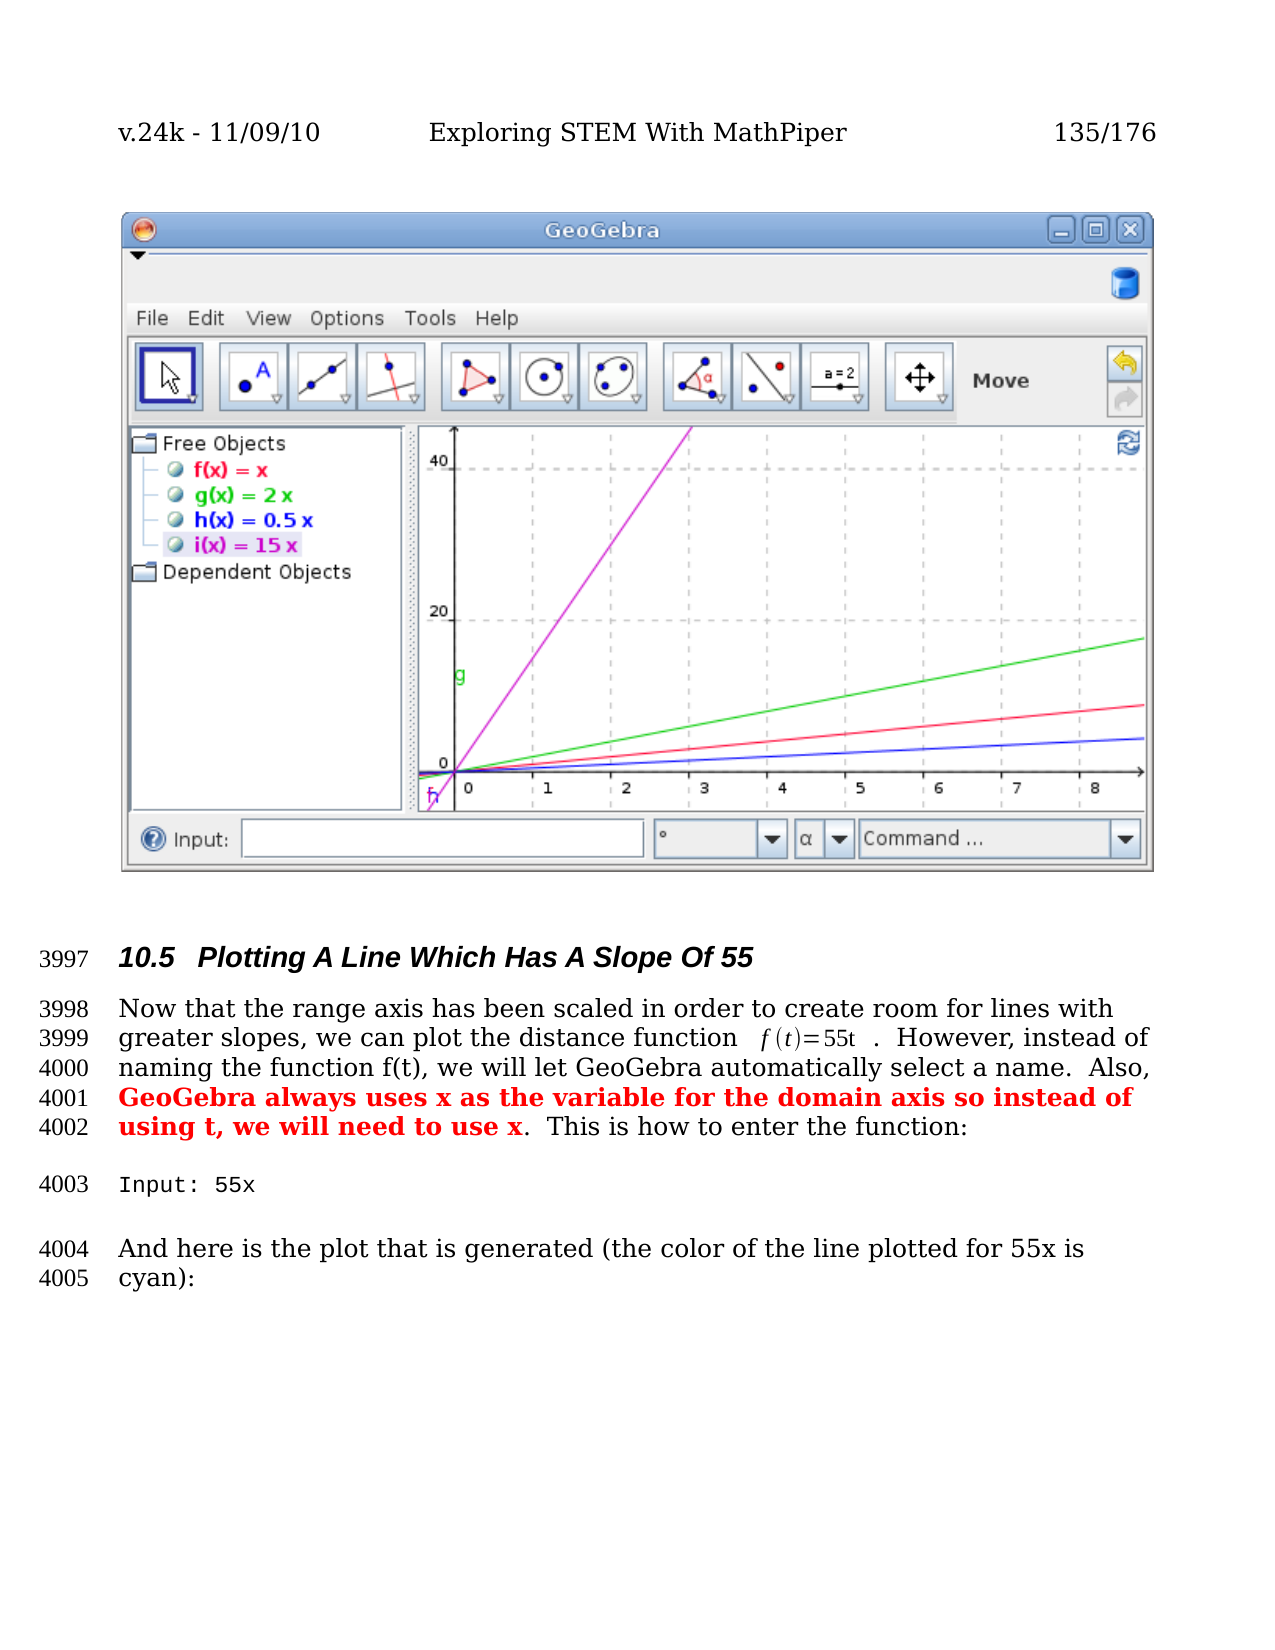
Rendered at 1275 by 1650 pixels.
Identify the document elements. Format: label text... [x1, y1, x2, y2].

text And here is the plot that is generated (the color of the line plotted for 55x is cyan): [118, 1234, 1157, 1292]
picture [121, 212, 1154, 872]
subtitle Plotting A Line Which Has A Slope Of 55 [118, 939, 1157, 973]
text Now that the range axis has been scaled in order to create room for lines with greater slopes, we can plot the distance function. However, instead of naming the function f(t), we will let GeoGebra automatically select a name. Also, GeoGebra always uses x as the variable for the domain axis so instead of using t, we will need to use x. This is how to enter the function: [118, 994, 1157, 1141]
text Input: 55x [118, 1173, 1157, 1199]
